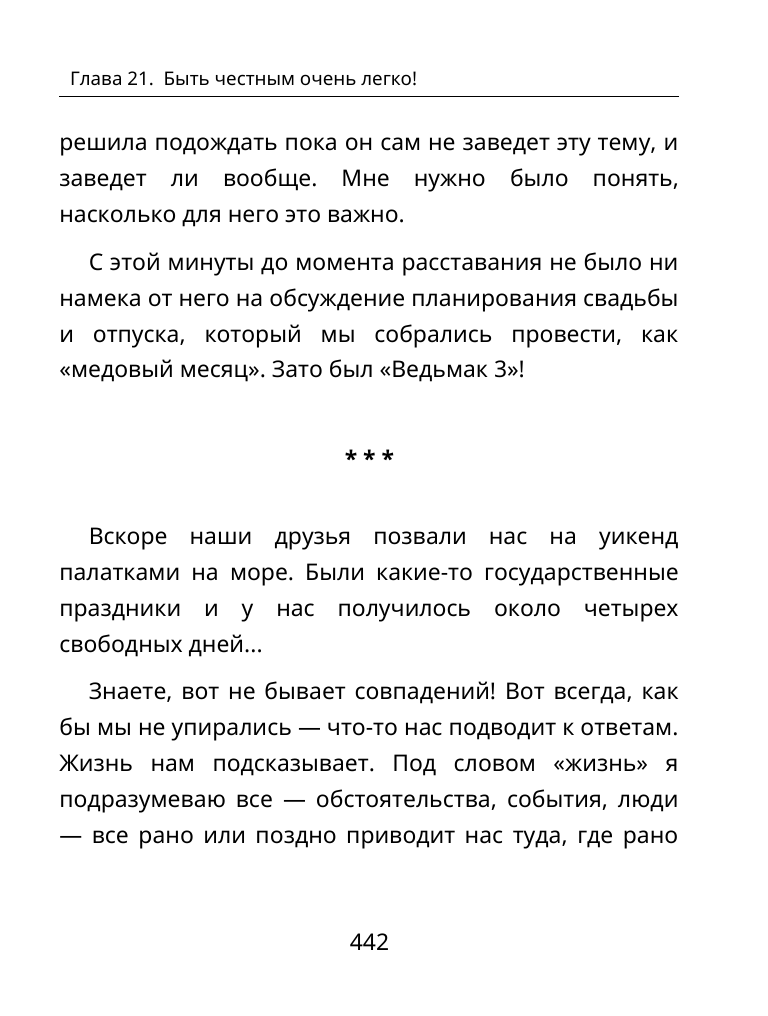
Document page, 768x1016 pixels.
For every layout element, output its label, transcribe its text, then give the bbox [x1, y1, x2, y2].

text С этой минуты до момента расставания не было ни намека от него на обсуждение планирования свадьбы и отпуска, который мы собрались провести, как «медовый месяц». Зато был «Ведьмак 3»! [59, 246, 679, 385]
text Знаете, вот не бывает совпадений! Вот всегда, как бы мы не упирались — что-то нас подводит к ответам. Жизнь нам подсказывает. Под словом «жизнь» я подразумеваю все — обстоятельства, события, люди — все рано или поздно приводит нас туда, где рано [59, 675, 679, 850]
text решила подождать пока он сам не заведет эту тему, и заведет ли вообще. Мне нужно было понять, насколько для него это важно. [59, 126, 679, 229]
subtitle * * * [59, 442, 679, 474]
text Вскоре наши друзья позвали нас на уикенд палатками на море. Были какие-то государственные праздники и у нас получилось около четырех свободных дней... [59, 520, 679, 659]
